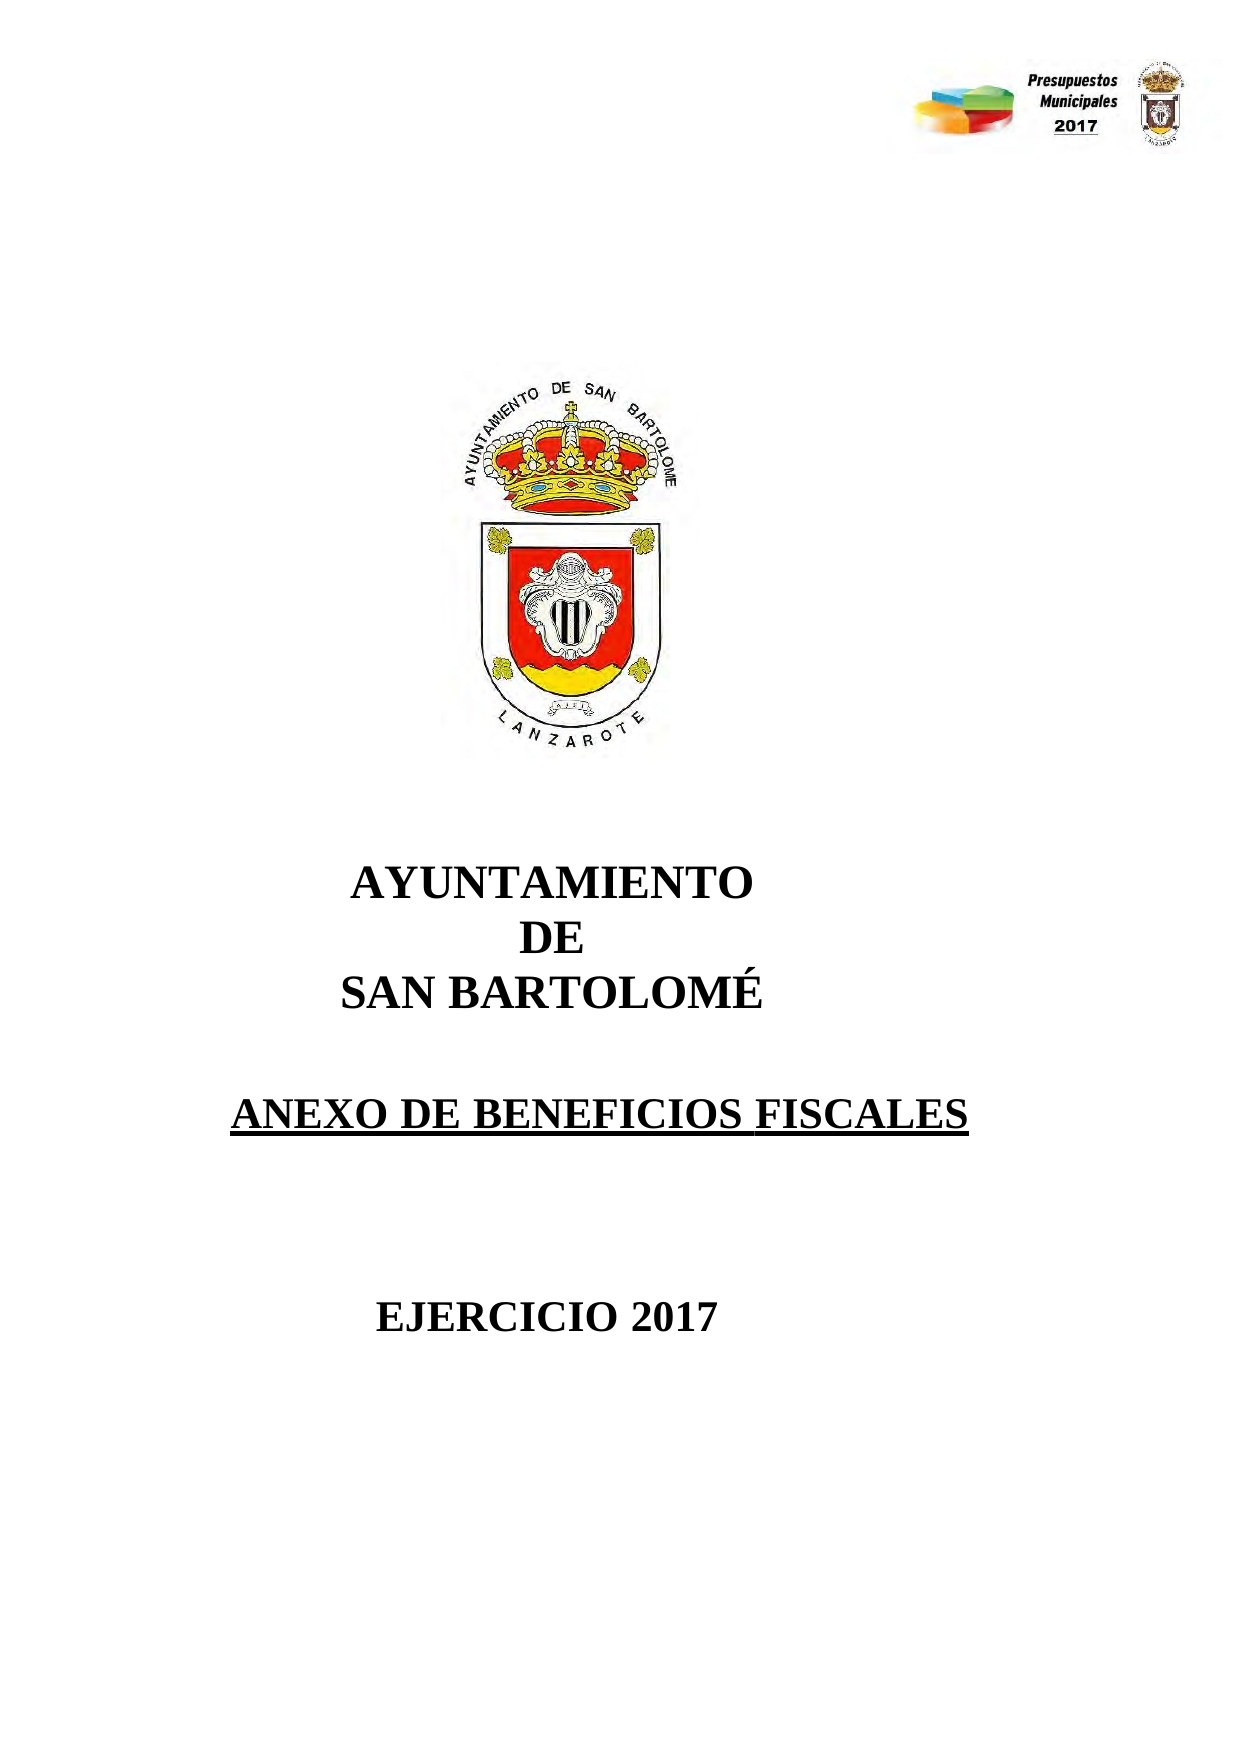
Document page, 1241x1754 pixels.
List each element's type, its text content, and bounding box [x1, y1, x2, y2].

picture [886, 59, 1223, 154]
text AYUNTAMIENTO DE [327, 853, 777, 963]
picture [440, 362, 700, 758]
text EJERCICIO 2017 [325, 1291, 768, 1341]
text ANEXO DE BENEFICIOS FISCALES [230, 1088, 1065, 1138]
text SAN BARTOLOMÉ [327, 963, 777, 1019]
